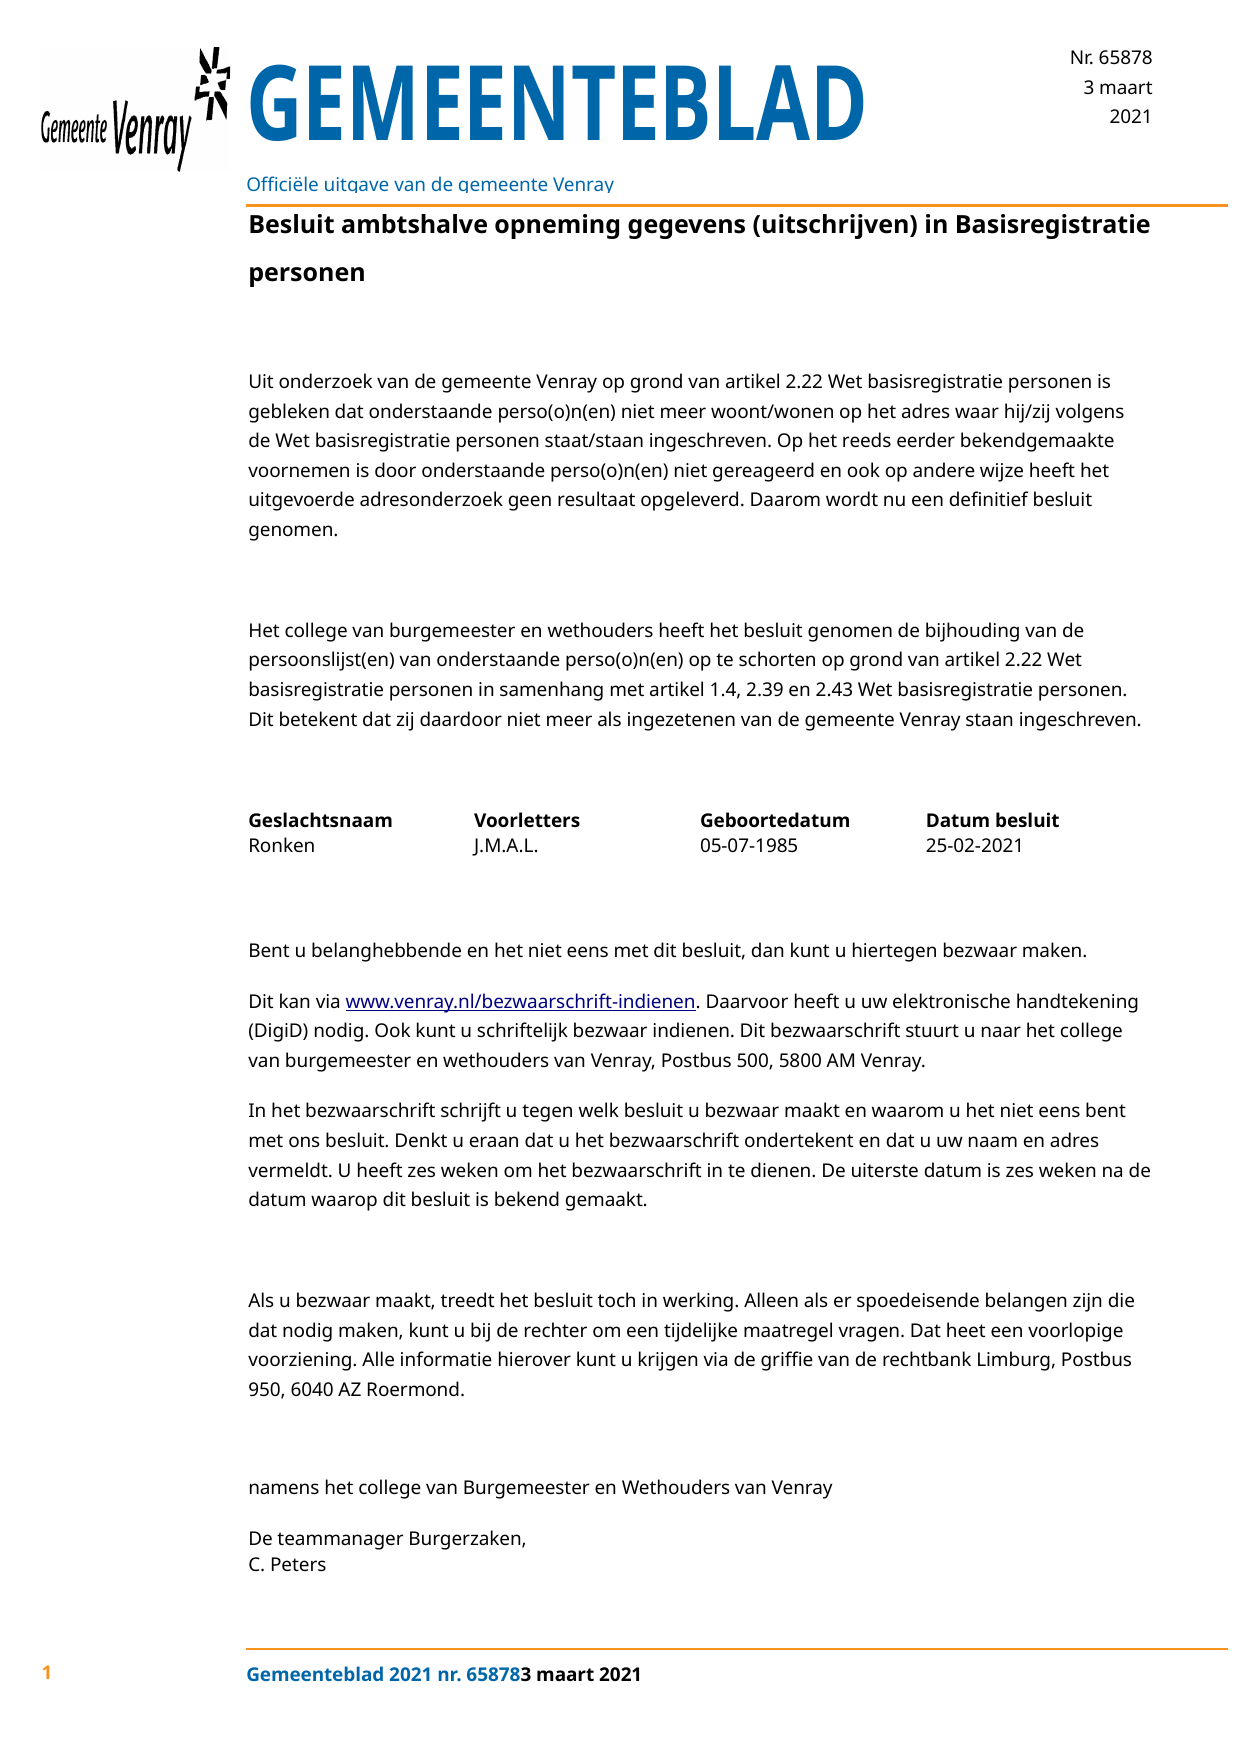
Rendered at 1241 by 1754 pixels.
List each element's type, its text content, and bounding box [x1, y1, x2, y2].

table_header Geboortedatum [700, 807, 926, 832]
text Als u bezwaar maakt, treedt het besluit toch in werking. Alleen als er spoedeisende belangen zijn die dat nodig maken, kunt u bij de rechter om een tijdelijke maatregel vragen. Dat heet een voorlopige voorziening. Alle informatie hierover kunt u krijgen via de griffie van de rechtbank Limburg, Postbus 950, 6040 AZ Roermond. [248, 1287, 1152, 1402]
table_header Datum besluit [926, 807, 1152, 832]
text Besluit ambtshalve opneming gegevens (uitschrijven) in Basisregistratie personen [248, 207, 1152, 288]
table_cell [474, 858, 700, 884]
text Uit onderzoek van de gemeente Venray op grond van artikel 2.22 Wet basisregistratie personen is gebleken dat onderstaande perso(o)n(en) niet meer woont/wonen op het adres waar hij/zij volgens de Wet basisregistratie personen staat/staan ingeschreven. Op het reeds eerder bekendgemaakte voornemen is door onderstaande perso(o)n(en) niet gereageerd en ook op andere wijze heeft het uitgevoerde adresonderzoek geen resultaat opgeleverd. Daarom wordt nu een definitief besluit genomen. [248, 368, 1152, 542]
text Het college van burgemeester en wethouders heeft het besluit genomen de bijhouding van de persoonslijst(en) van onderstaande perso(o)n(en) op te schorten op grond van artikel 2.22 Wet basisregistratie personen in samenhang met artikel 1.4, 2.39 en 2.43 Wet basisregistratie personen. Dit betekent dat zij daardoor niet meer als ingezetenen van de gemeente Venray staan ingeschreven. [248, 617, 1152, 732]
text C. Peters [248, 1551, 1152, 1577]
text namens het college van Burgemeester en Wethouders van Venray [248, 1474, 1152, 1500]
text In het bezwaarschrift schrijft u tegen welk besluit u bezwaar maakt en waarom u het niet eens bent met ons besluit. Denkt u eraan dat u het bezwaarschrift ondertekent en dat u uw naam en adres vermeldt. U heeft zes weken om het bezwaarschrift in te dienen. De uiterste datum is zes weken na de datum waarop dit besluit is bekend gemaakt. [248, 1098, 1152, 1212]
table_cell [700, 858, 926, 884]
table_cell [926, 858, 1152, 884]
table_cell 25-02-2021 [926, 833, 1152, 858]
text Dit kan via www.venray.nl/bezwaarschrift-indienen. Daarvoor heeft u uw elektronische handtekening (DigiD) nodig. Ook kunt u schriftelijk bezwaar indienen. Dit bezwaarschrift stuurt u naar het college van burgemeester en wethouders van Venray, Postbus 500, 5800 AM Venray. [248, 988, 1152, 1073]
table_cell J.M.A.L. [474, 833, 700, 858]
table_header Geslachtsnaam [248, 807, 474, 832]
table_cell 05-07-1985 [700, 833, 926, 858]
text De teammanager Burgerzaken, [248, 1526, 1152, 1551]
text Bent u belanghebbende en het niet eens met dit besluit, dan kunt u hiertegen bezwaar maken. [248, 938, 1152, 963]
table_header Voorletters [474, 807, 700, 832]
picture [41, 47, 231, 172]
table_cell Ronken [248, 833, 474, 858]
table_cell [248, 858, 474, 884]
